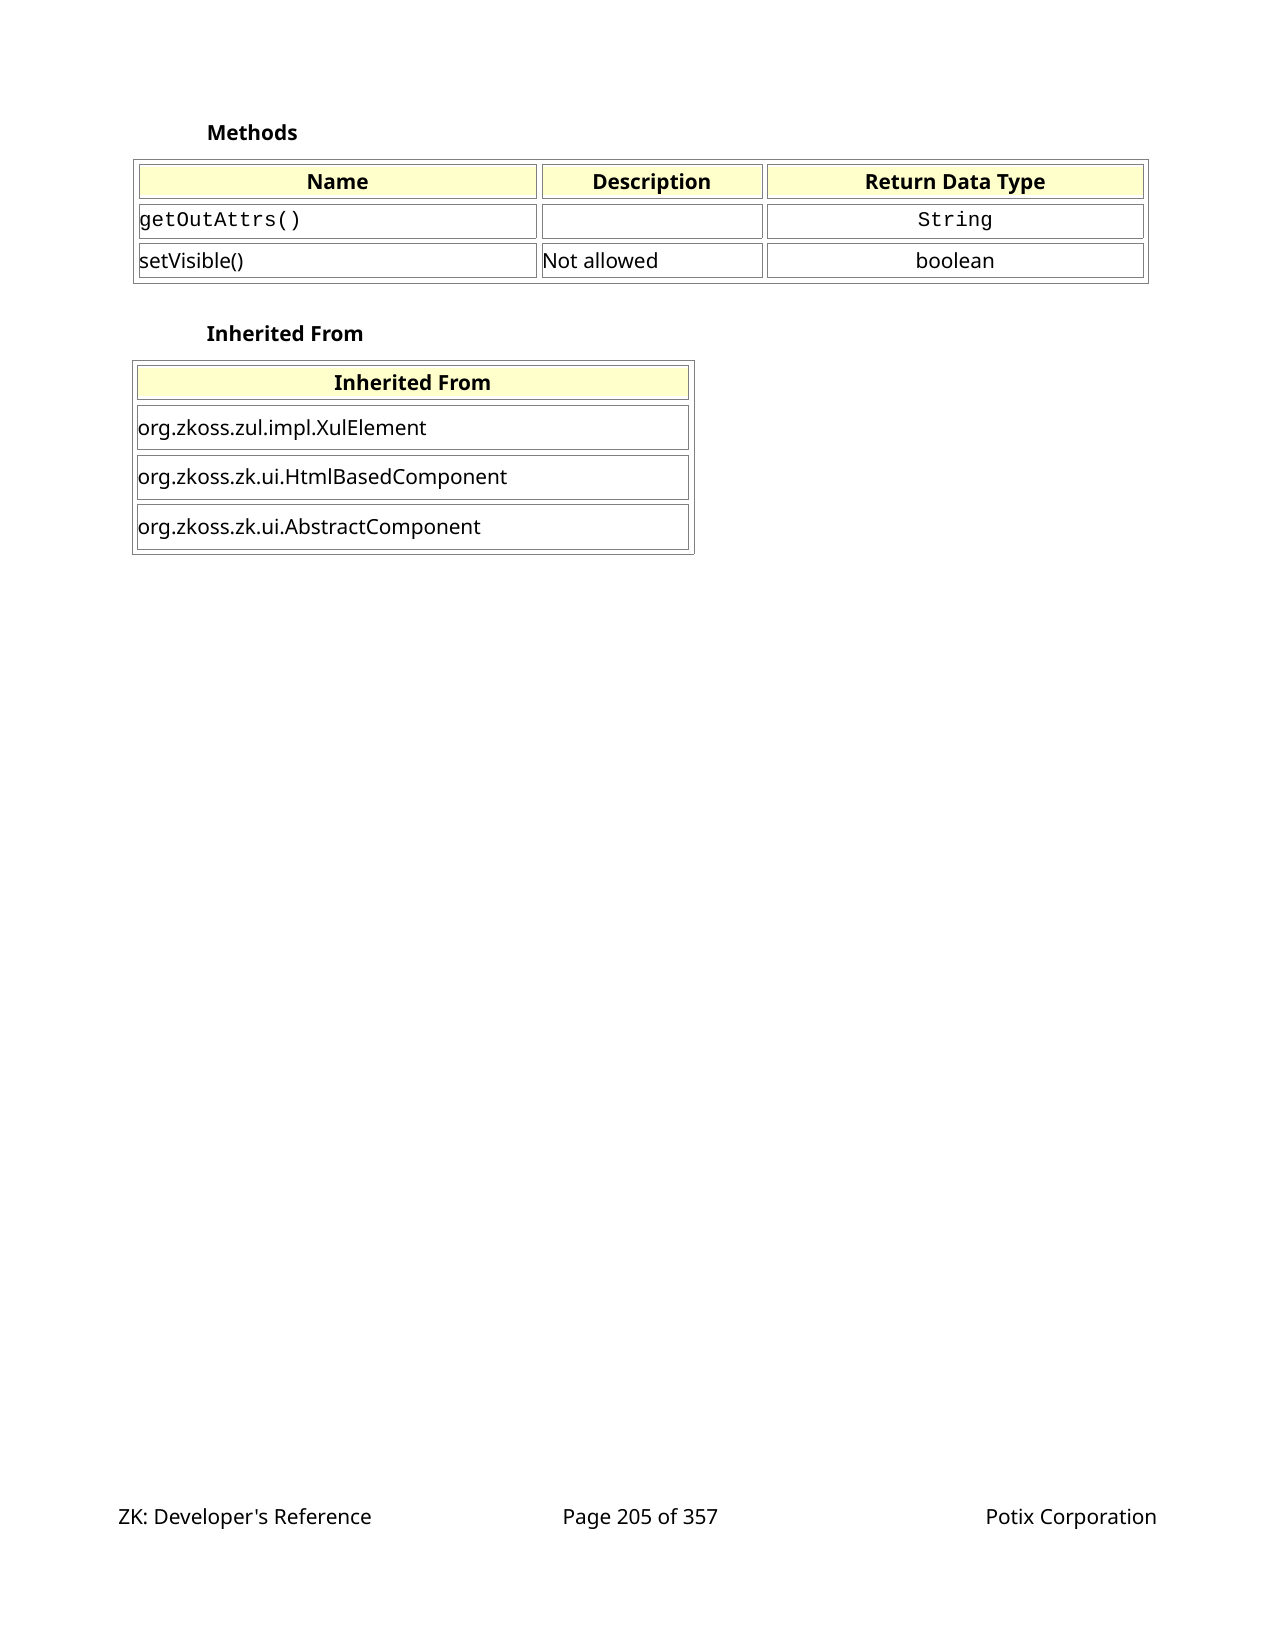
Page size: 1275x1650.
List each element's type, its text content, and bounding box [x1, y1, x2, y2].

table_header Description [539, 160, 764, 198]
table_cell setVisible() [136, 238, 539, 277]
table_cell org.zkoss.zul.impl.XulElement [134, 399, 691, 449]
table_cell boolean [764, 238, 1146, 277]
table_header Name [136, 160, 539, 198]
subtitle Methods [207, 118, 1157, 146]
table_cell String [764, 198, 1146, 238]
table_header Return Data Type [764, 160, 1146, 198]
table_header Inherited From [134, 361, 691, 399]
table_cell org.zkoss.zk.ui.AbstractComponent [134, 499, 691, 549]
table_cell [543, 205, 762, 238]
table_cell getOutAttrs() [136, 198, 539, 238]
table_cell org.zkoss.zk.ui.HtmlBasedComponent [134, 449, 691, 499]
table_cell Not allowed [539, 238, 764, 277]
subtitle Inherited From [207, 319, 1157, 347]
table_cell [539, 198, 764, 238]
